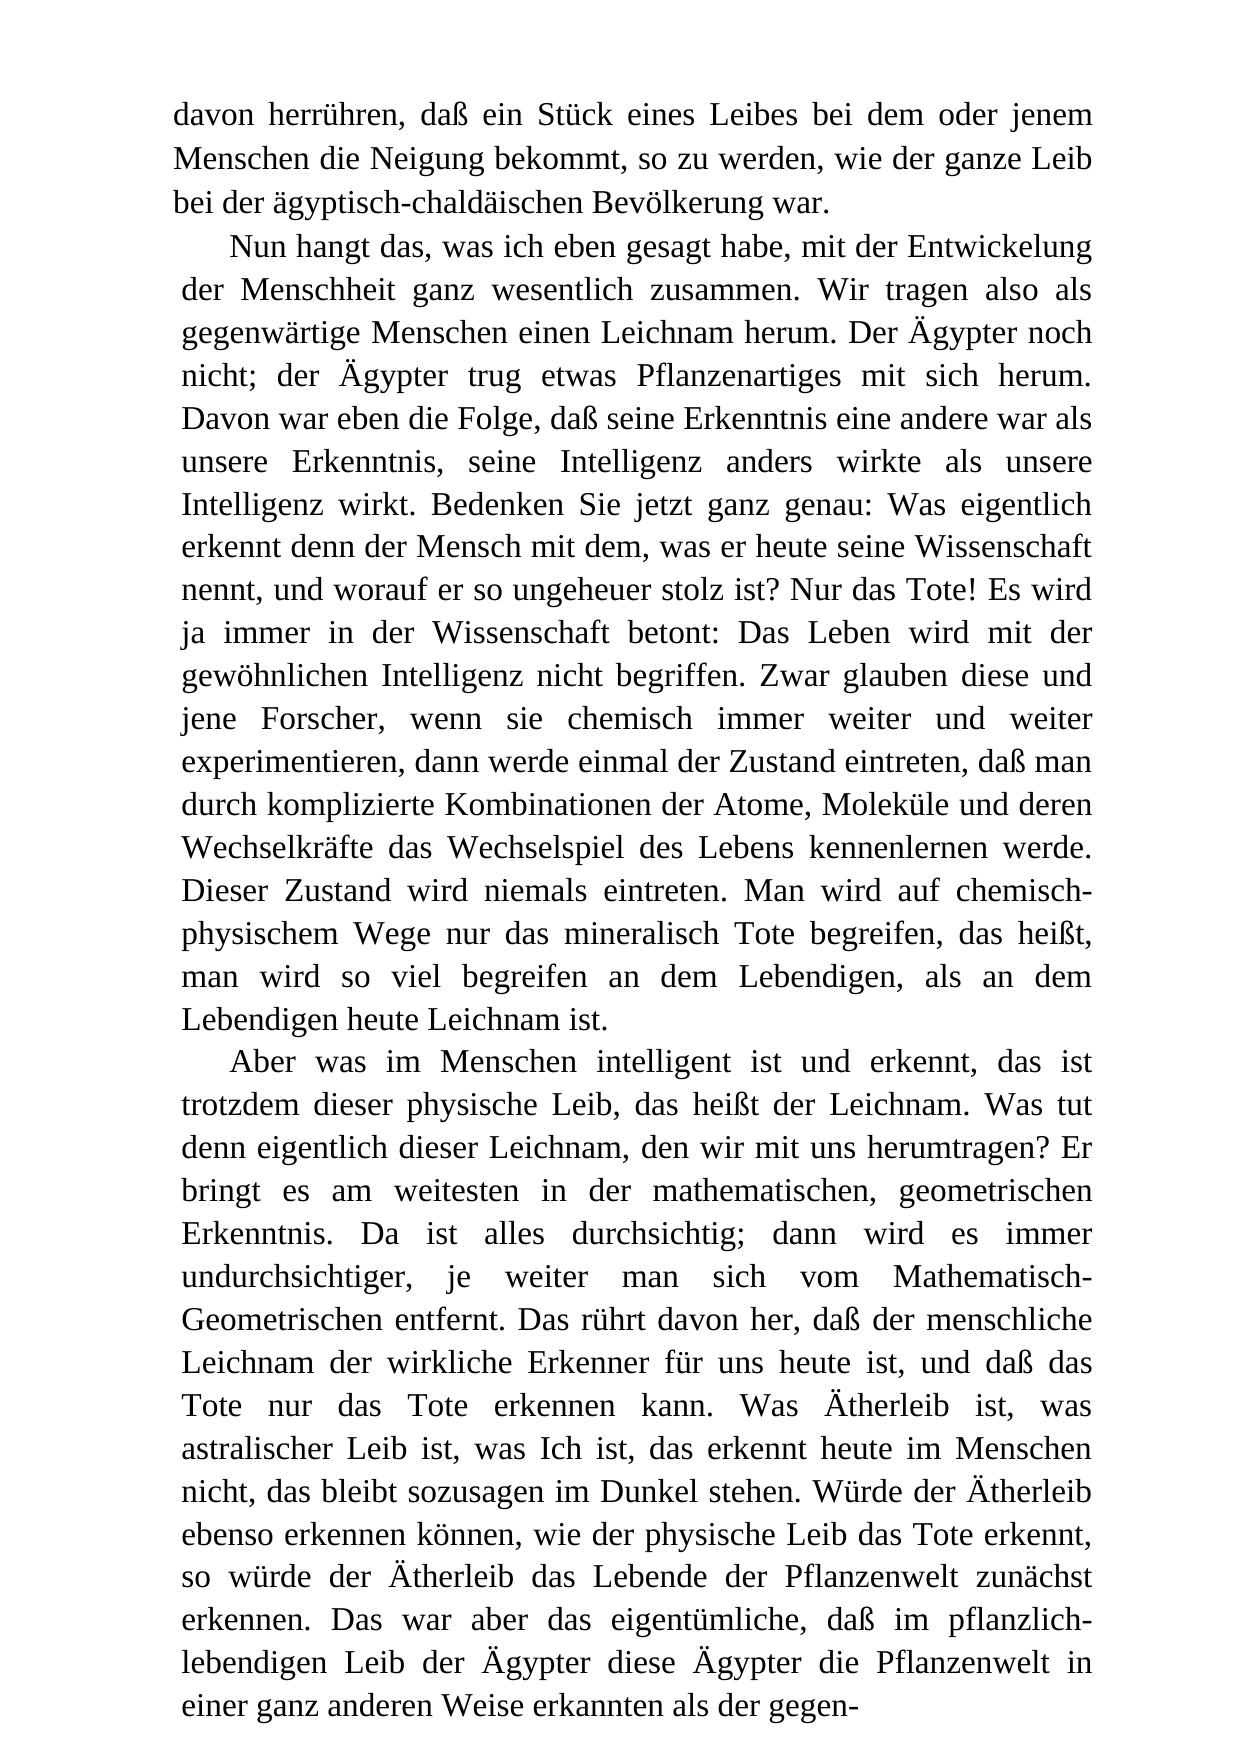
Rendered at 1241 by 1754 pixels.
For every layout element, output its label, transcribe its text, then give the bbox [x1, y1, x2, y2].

text Nun hangt das, was ich eben gesagt habe, mit der Entwickelung der Menschheit ganz wesentlich zusammen. Wir tragen also als gegenwärtige Menschen einen Leichnam herum. Der Ägypter noch nicht; der Ägypter trug etwas Pflanzenartiges mit sich herum. Davon war eben die Folge, daß seine Erkenntnis eine andere war als unsere Erkenntnis, seine Intelligenz anders wirkte als unsere Intelligenz wirkt. Bedenken Sie jetzt ganz genau: Was eigentlich erkennt denn der Mensch mit dem, was er heute seine Wissenschaft nennt, und worauf er so ungeheuer stolz ist? Nur das Tote! Es wird ja immer in der Wissenschaft betont: Das Leben wird mit der gewöhnlichen Intelligenz nicht begriffen. Zwar glauben diese und jene Forscher, wenn sie chemisch immer weiter und weiter experimentieren, dann werde einmal der Zustand eintreten, daß man durch komplizierte Kombinationen der Atome, Moleküle und deren Wechselkräfte das Wechselspiel des Lebens kennenlernen werde. Dieser Zustand wird niemals eintreten. Man wird auf chemisch-physischem Wege nur das mineralisch Tote begreifen, das heißt, man wird so viel begreifen an dem Lebendigen, als an dem Lebendigen heute Leichnam ist. [181, 226, 1093, 1037]
text Aber was im Menschen intelligent ist und erkennt, das ist trotzdem dieser physische Leib, das heißt der Leichnam. Was tut denn eigentlich dieser Leichnam, den wir mit uns herumtragen? Er bringt es am weitesten in der mathematischen, geometrischen Erkenntnis. Da ist alles durchsichtig; dann wird es immer undurchsichtiger, je weiter man sich vom Mathematisch-Geometrischen entfernt. Das rührt davon her, daß der menschliche Leichnam der wirkliche Erkenner für uns heute ist, und daß das Tote nur das Tote erkennen kann. Was Ätherleib ist, was astralischer Leib ist, was Ich ist, das erkennt heute im Menschen nicht, das bleibt sozusagen im Dunkel stehen. Würde der Ätherleib ebenso erkennen können, wie der physische Leib das Tote erkennt, so würde der Ätherleib das Lebende der Pflanzenwelt zunächst erkennen. Das war aber das eigentümliche, daß im pflanzlich-lebendigen Leib der Ägypter diese Ägypter die Pflanzenwelt in einer ganz anderen Weise erkannten als der gegen- [181, 1042, 1093, 1724]
text davon herrühren, daß ein Stück eines Leibes bei dem oder jenem Menschen die Neigung bekommt, so zu werden, wie der ganze Leib bei der ägyptisch-chaldäischen Bevölkerung war. [173, 94, 1093, 221]
